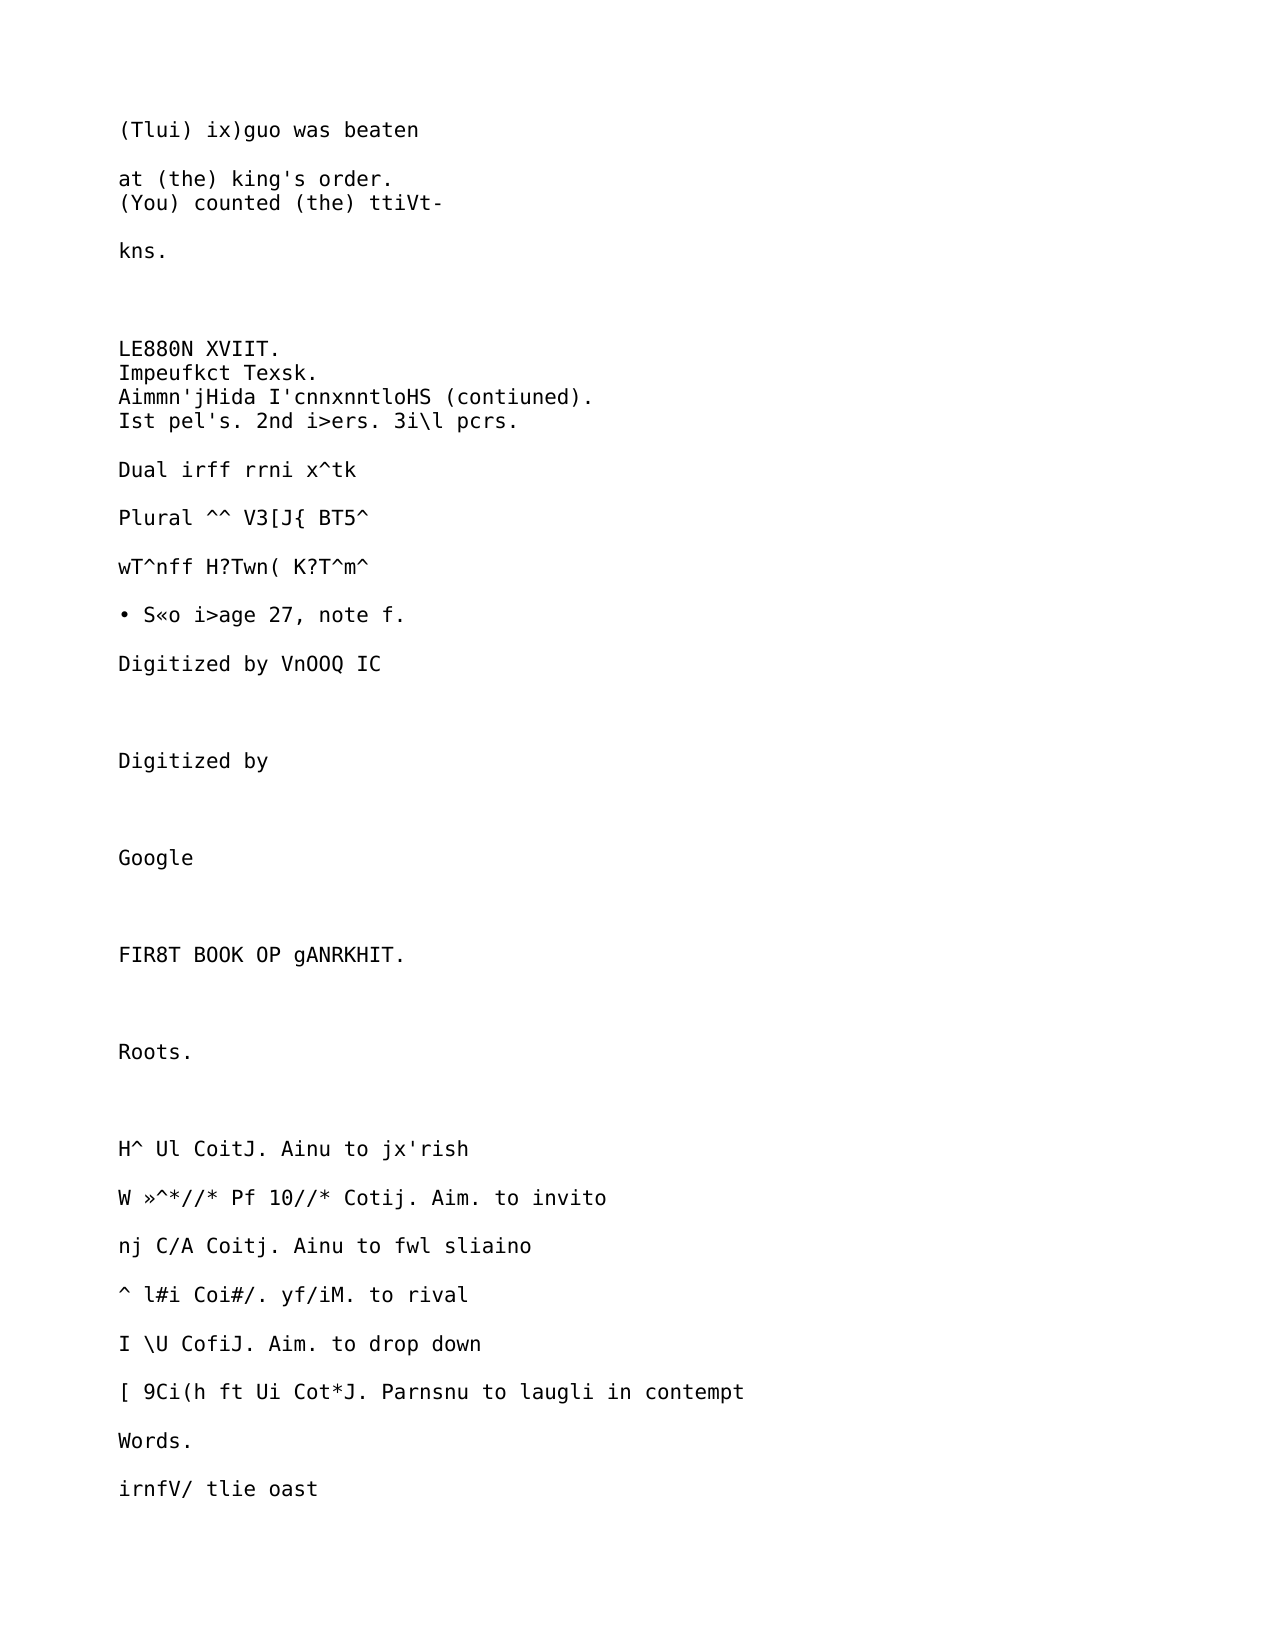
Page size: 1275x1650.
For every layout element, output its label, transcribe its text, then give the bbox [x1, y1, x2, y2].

text nj C/A Coitj. Ainu to fwl sliaino [118, 1234, 1157, 1259]
text Dual irff rrni x^tk [118, 458, 1157, 482]
text Digitized by [118, 749, 1157, 773]
text [ 9Ci(h ft Ui Cot*J. Parnsnu to laugli in contempt [118, 1380, 1157, 1404]
text Ist pel's. 2nd i>ers. 3i\l pcrs. [118, 409, 1157, 434]
text Roots. [118, 1040, 1157, 1065]
text Digitized by VnOOQ IC [118, 652, 1157, 676]
text Google [118, 846, 1157, 871]
text • S«o i>age 27, note f. [118, 603, 1157, 628]
text LE880N XVIIT. [118, 337, 1157, 361]
text ^ l#i Coi#/. yf/iM. to rival [118, 1283, 1157, 1307]
text kns. [118, 239, 1157, 264]
text I \U CofiJ. Aim. to drop down [118, 1332, 1157, 1356]
text irnfV/ tlie oast [118, 1477, 1157, 1502]
text FIR8T BOOK OP gANRKHIT. [118, 943, 1157, 968]
text (Tlui) ix)guo was beaten [118, 118, 1157, 142]
text (You) counted (the) ttiVt- [118, 191, 1157, 215]
text Aimmn'jHida I'cnnxnntloHS (contiuned). [118, 385, 1157, 409]
text H^ Ul CoitJ. Ainu to jx'rish [118, 1137, 1157, 1162]
text Words. [118, 1429, 1157, 1453]
text W »^*//* Pf 10//* Cotij. Aim. to invito [118, 1186, 1157, 1210]
text at (the) king's order. [118, 167, 1157, 191]
text Impeufkct Texsk. [118, 361, 1157, 385]
text wT^nff H?Twn( K?T^m^ [118, 555, 1157, 579]
text Plural ^^ V3[J{ BT5^ [118, 506, 1157, 531]
